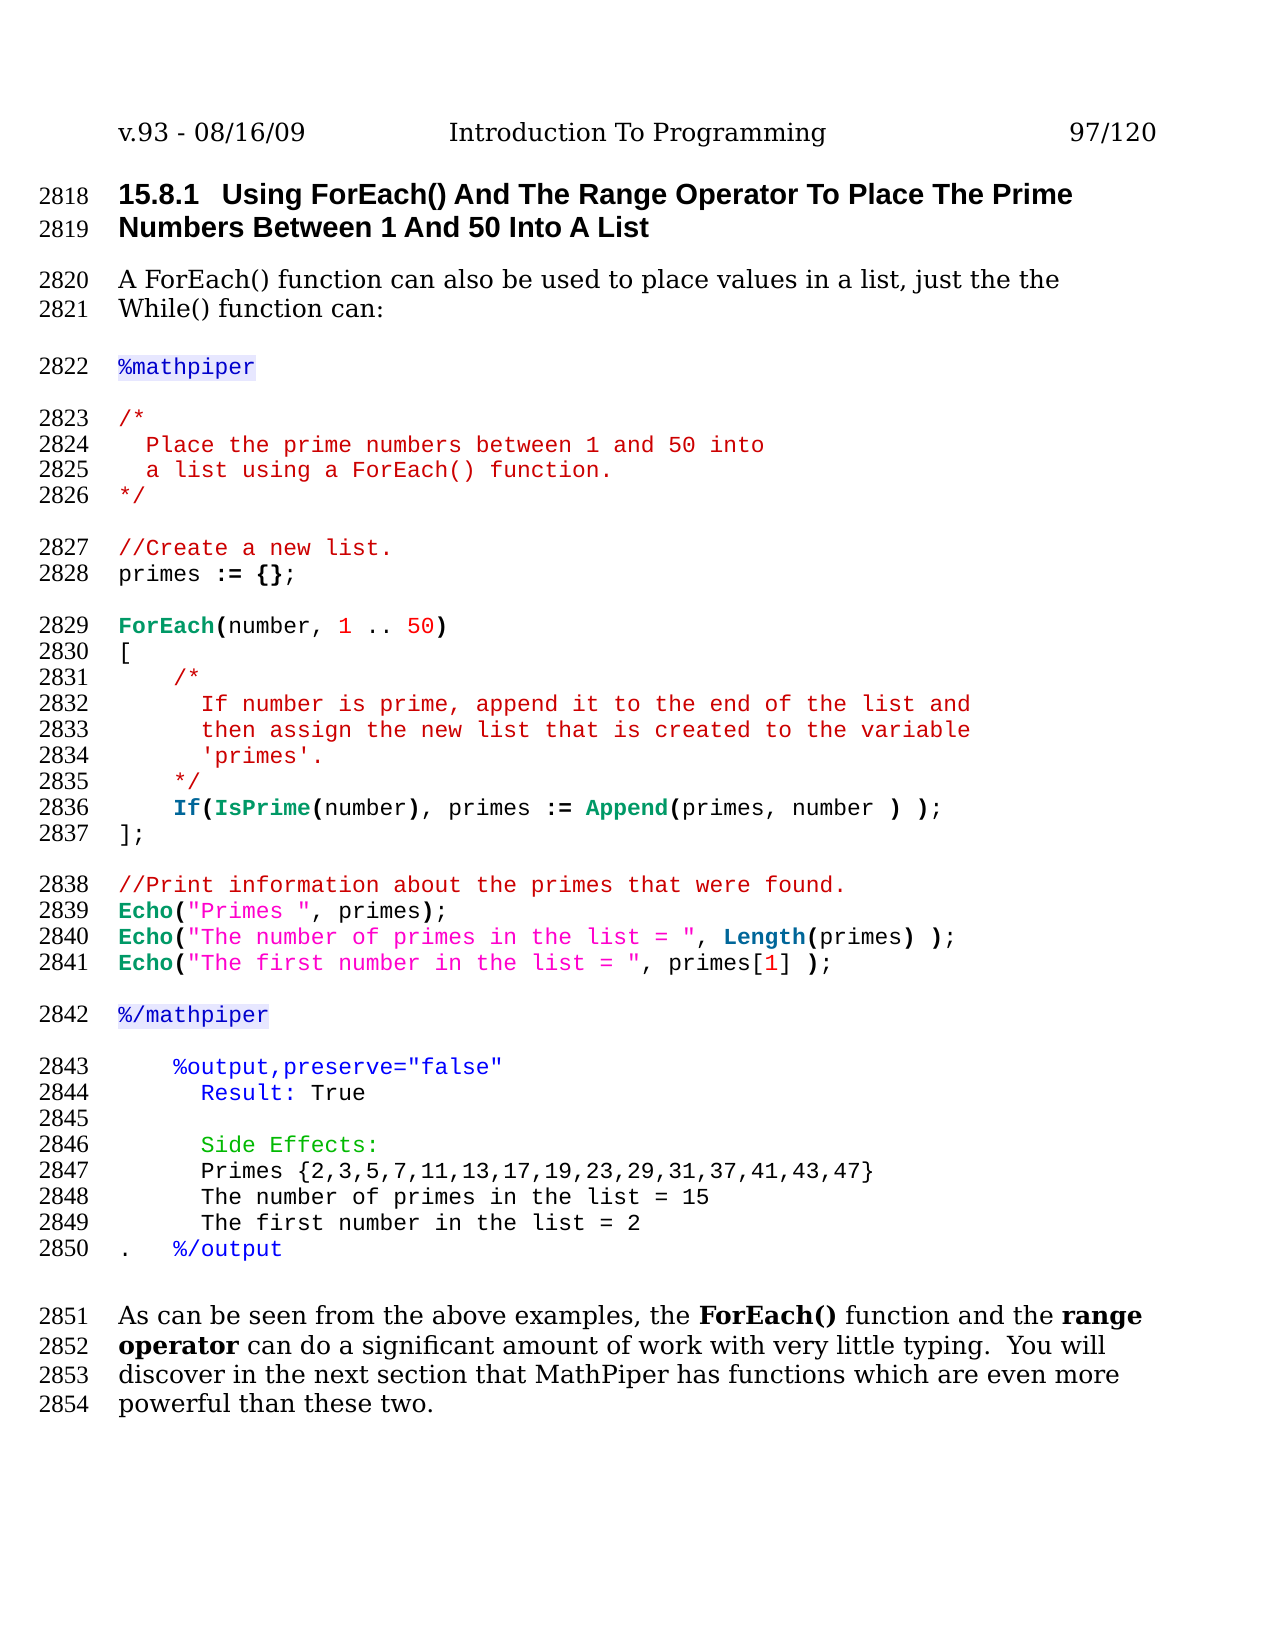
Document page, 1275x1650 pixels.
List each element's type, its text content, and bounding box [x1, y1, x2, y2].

text */ [118, 770, 1157, 796]
text Primes {2,3,5,7,11,13,17,19,23,29,31,37,41,43,47} [118, 1159, 1157, 1185]
text /* [118, 666, 1157, 692]
text Echo("The first number in the list = ", primes[1] ); [118, 952, 1157, 978]
text If number is prime, append it to the end of the list and [118, 692, 1157, 718]
text %output,preserve="false" [118, 1055, 1157, 1081]
text a list using a ForEach() function. [118, 459, 1157, 485]
text As can be seen from the above examples, the ForEach() function and the range operator can do a significant amount of work with very little typing. You will discover in the next section that MathPiper has functions which are even more powerful than these two. [118, 1301, 1157, 1418]
text /* [118, 407, 1157, 433]
text The first number in the list = 2 [118, 1211, 1157, 1237]
text A ForEach() function can also be used to place values in a list, just the the While() function can: [118, 265, 1157, 323]
text primes := {}; [118, 563, 1157, 588]
text Side Effects: [118, 1133, 1157, 1159]
text . %/output [118, 1237, 1157, 1263]
text ]; [118, 822, 1157, 848]
text Echo("Primes ", primes); [118, 900, 1157, 926]
text Place the prime numbers between 1 and 50 into [118, 433, 1157, 459]
subtitle Using ForEach() And The Range Operator To Place The Prime Numbers Between 1 And 50 Into A List [118, 177, 1157, 244]
text Result: True [118, 1081, 1157, 1107]
text Echo("The number of primes in the list = ", Length(primes) ); [118, 926, 1157, 952]
text //Print information about the primes that were found. [118, 874, 1157, 900]
text ForEach(number, 1 .. 50) [118, 614, 1157, 640]
text [ [118, 640, 1157, 666]
text then assign the new list that is created to the variable [118, 718, 1157, 744]
text The number of primes in the list = 15 [118, 1185, 1157, 1211]
text 'primes'. [118, 744, 1157, 770]
text %/mathpiper [118, 1003, 1157, 1029]
text //Create a new list. [118, 537, 1157, 563]
text */ [118, 485, 1157, 511]
text %mathpiper [118, 355, 1157, 381]
text If(IsPrime(number), primes := Append(primes, number ) ); [118, 796, 1157, 822]
